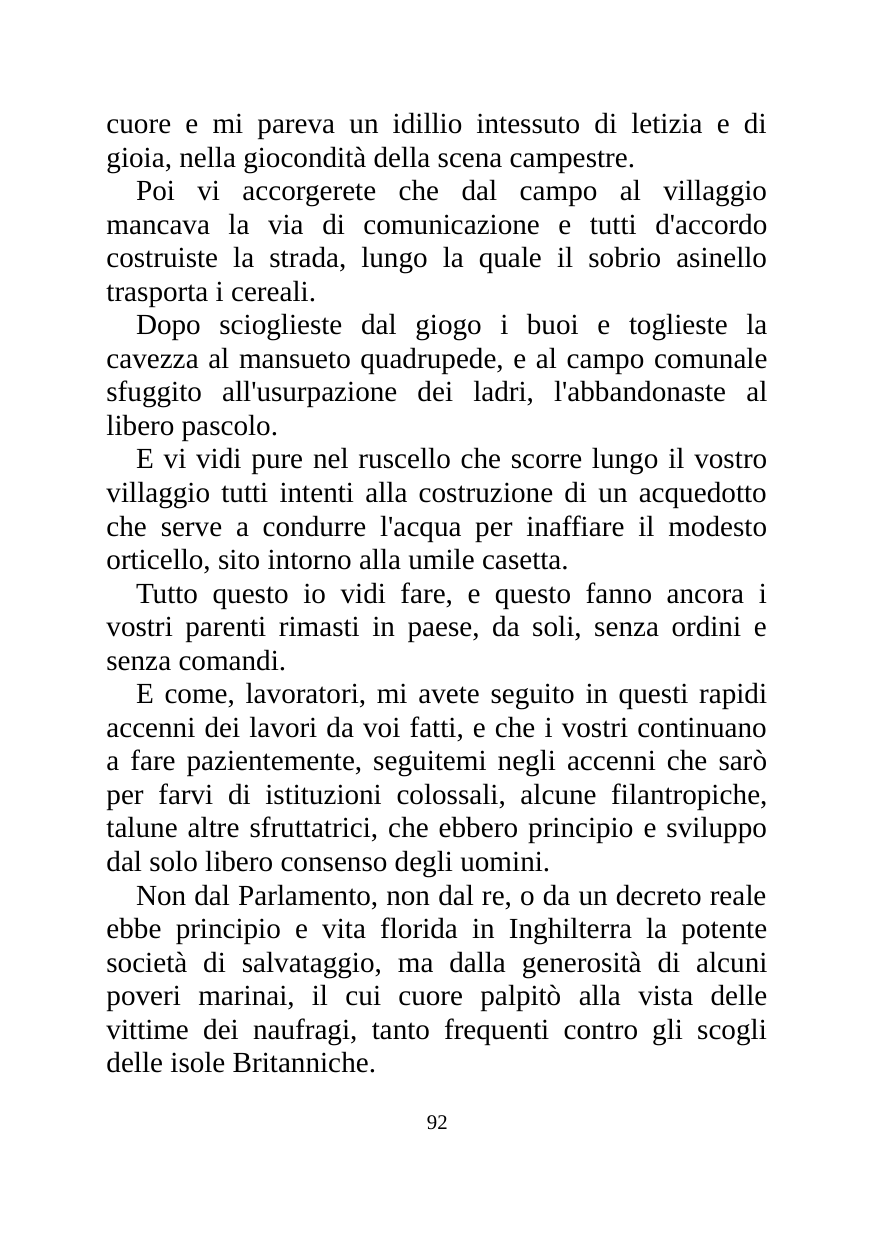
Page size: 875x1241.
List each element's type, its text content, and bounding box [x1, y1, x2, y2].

text Dopo scioglieste dal giogo i buoi e toglieste la cavezza al mansueto quadrupede, e al campo comunale sfuggito all'usurpazione dei ladri, l'abbandonaste al libero pascolo. [106, 307, 768, 442]
text cuore e mi pareva un idillio intessuto di letizia e di gioia, nella giocondità della scena campestre. [106, 106, 768, 173]
text Poi vi accorgerete che dal campo al villaggio mancava la via di comunicazione e tutti d'accordo costruiste la strada, lungo la quale il sobrio asinello trasporta i cereali. [106, 173, 768, 307]
text Non dal Parlamento, non dal re, o da un decreto reale ebbe principio e vita florida in Inghilterra la potente società di salvataggio, ma dalla generosità di alcuni poveri marinai, il cui cuore palpitò alla vista delle vittime dei naufragi, tanto frequenti contro gli scogli delle isole Britanniche. [106, 878, 768, 1079]
text Tutto questo io vidi fare, e questo fanno ancora i vostri parenti rimasti in paese, da soli, senza ordini e senza comandi. [106, 576, 768, 676]
text E come, lavoratori, mi avete seguito in questi rapidi accenni dei lavori da voi fatti, e che i vostri continuano a fare pazientemente, seguitemi negli accenni che sarò per farvi di istituzioni colossali, alcune filantropiche, talune altre sfruttatrici, che ebbero principio e sviluppo dal solo libero consenso degli uomini. [106, 676, 768, 878]
text E vi vidi pure nel ruscello che scorre lungo il vostro villaggio tutti intenti alla costruzione di un acquedotto che serve a condurre l'acqua per inaffiare il modesto orticello, sito intorno alla umile casetta. [106, 442, 768, 576]
